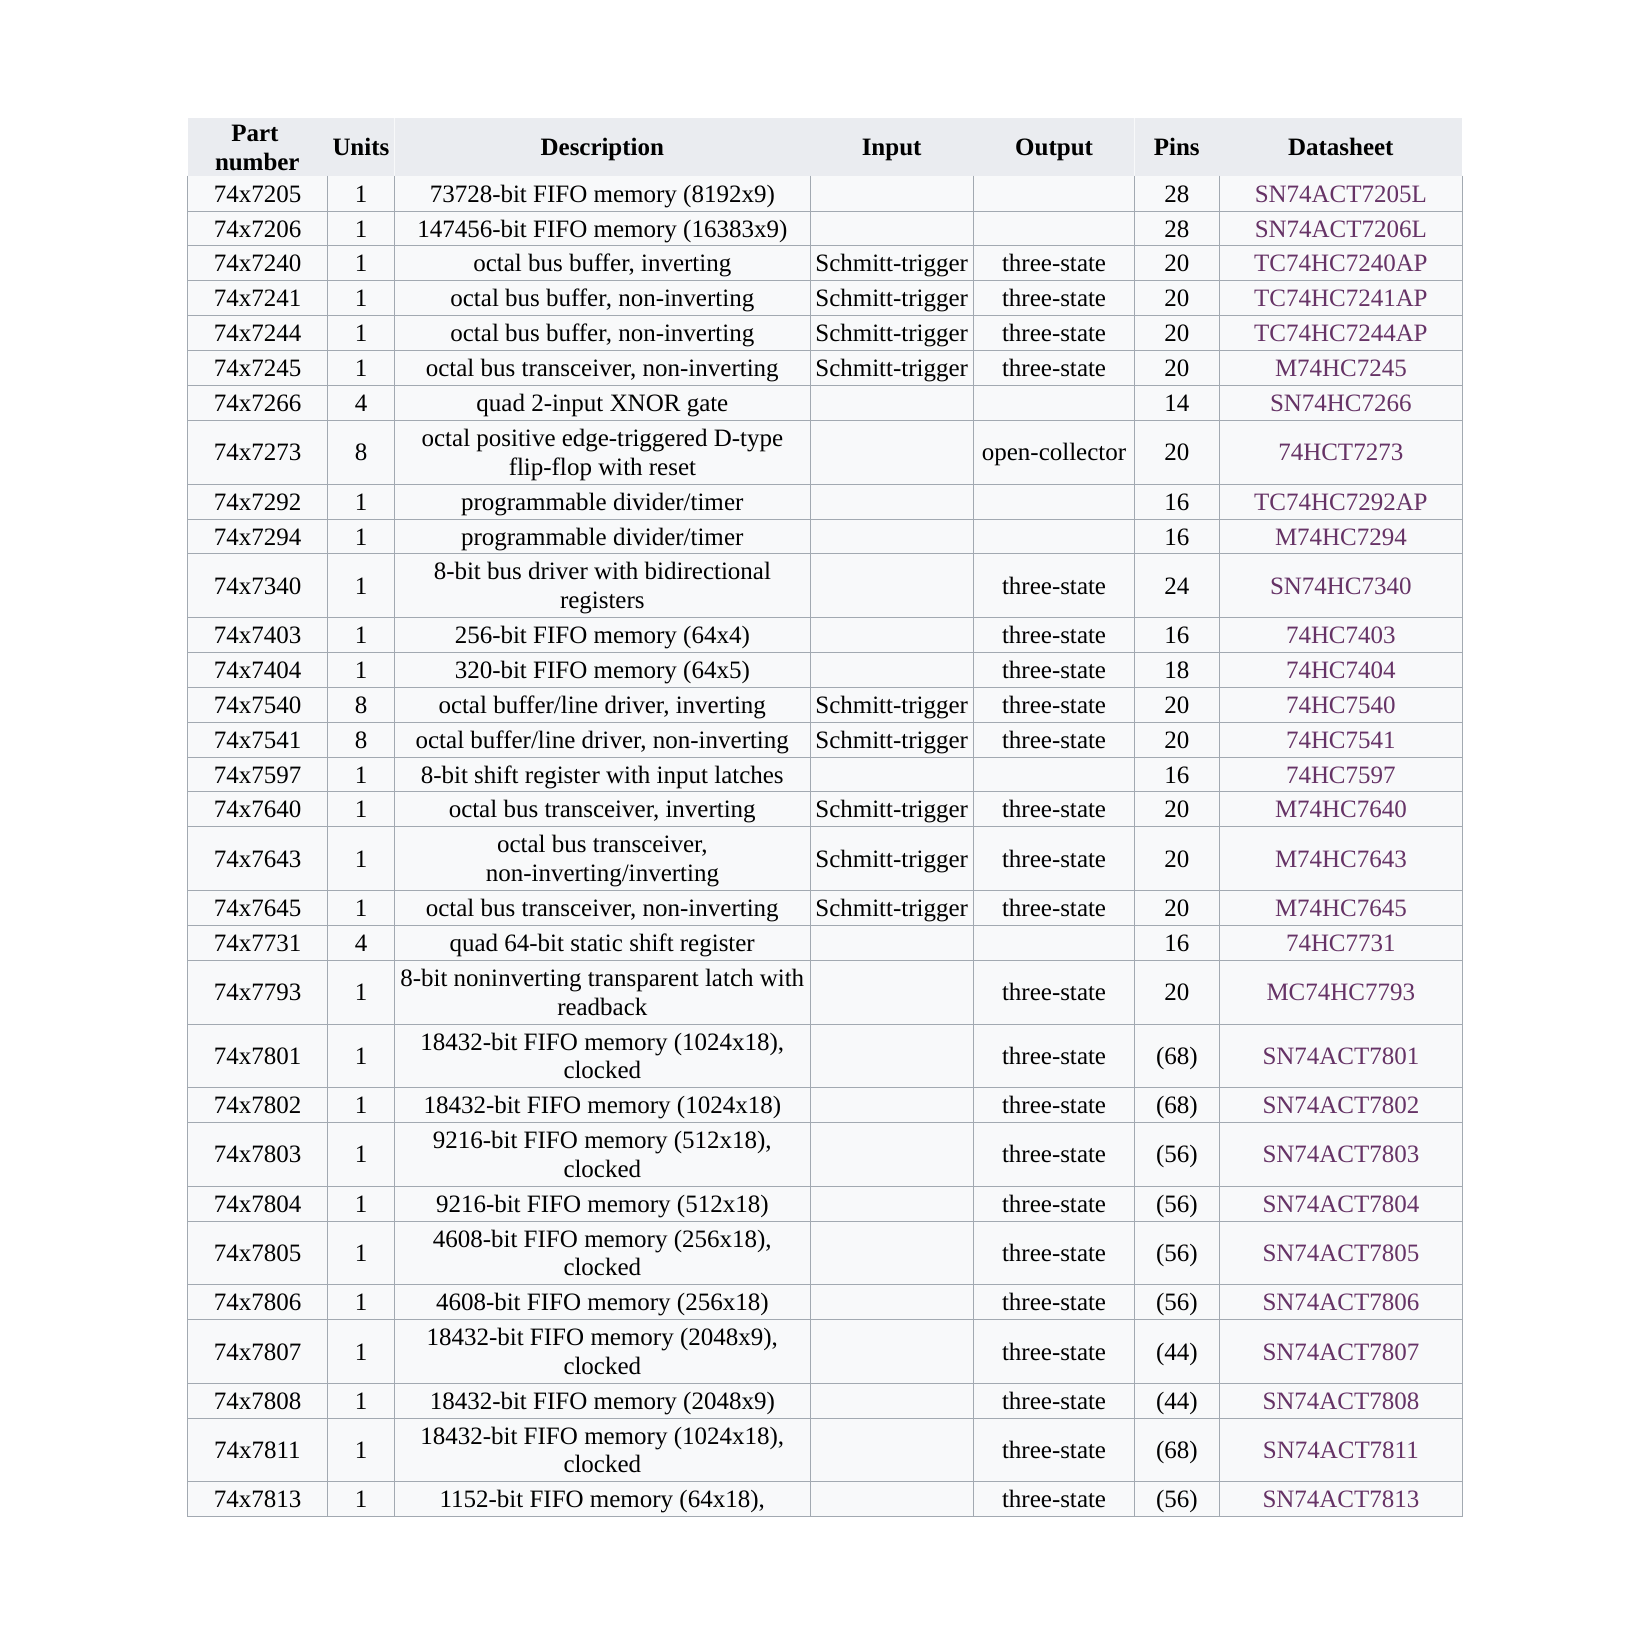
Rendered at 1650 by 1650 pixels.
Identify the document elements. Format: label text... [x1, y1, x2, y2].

table_cell 74HC7597 [1220, 758, 1462, 791]
table_cell octal bus buffer, inverting [395, 246, 810, 280]
table_cell 74x7811 [188, 1419, 327, 1481]
table_cell 74x7292 [188, 485, 327, 518]
table_cell 4608-bit FIFO memory (256x18), clocked [395, 1222, 810, 1284]
table_cell three-state [974, 653, 1134, 687]
table_cell [974, 386, 1134, 420]
table_cell 1 [328, 1123, 394, 1186]
table_header Pins [1135, 118, 1219, 176]
table_cell TC74HC7240AP [1220, 246, 1462, 280]
table_cell 1 [328, 246, 394, 280]
table_cell SN74HC7266 [1220, 386, 1462, 420]
table_cell [811, 1320, 973, 1383]
table_cell 74x7805 [188, 1222, 327, 1284]
table_cell [811, 1285, 973, 1319]
table_cell [811, 961, 973, 1023]
table_cell three-state [974, 1088, 1134, 1122]
table_cell 18432-bit FIFO memory (1024x18), clocked [395, 1025, 810, 1087]
table_cell [811, 1384, 973, 1418]
table_cell 1 [328, 1320, 394, 1383]
table_cell [811, 758, 973, 791]
table_cell 1 [328, 1384, 394, 1418]
table_cell M74HC7245 [1220, 351, 1462, 385]
table_cell 20 [1135, 421, 1219, 483]
table_cell 1 [328, 520, 394, 553]
table_cell 74x7294 [188, 520, 327, 553]
table_cell SN74ACT7811 [1220, 1419, 1462, 1481]
table_cell 8-bit bus driver with bidirectional registers [395, 554, 810, 617]
table_cell 18432-bit FIFO memory (1024x18), clocked [395, 1419, 810, 1481]
table_cell 1 [328, 792, 394, 826]
table_cell quad 2-input XNOR gate [395, 386, 810, 420]
table_cell 256-bit FIFO memory (64x4) [395, 618, 810, 652]
table_cell SN74ACT7206L [1220, 212, 1462, 245]
table_cell 4608-bit FIFO memory (256x18) [395, 1285, 810, 1319]
table_cell (44) [1135, 1384, 1219, 1418]
table_cell three-state [974, 1222, 1134, 1284]
table_cell 20 [1135, 891, 1219, 925]
table_cell TC74HC7241AP [1220, 281, 1462, 315]
table_cell 9216-bit FIFO memory (512x18), clocked [395, 1123, 810, 1186]
table_cell Schmitt-trigger [811, 792, 973, 826]
table_cell three-state [974, 1187, 1134, 1221]
table_cell open-collector [974, 421, 1134, 483]
table_cell 74x7266 [188, 386, 327, 420]
table_cell 74HC7540 [1220, 688, 1462, 722]
table_cell 73728-bit FIFO memory (8192x9) [395, 176, 810, 211]
table_header Input [810, 118, 973, 176]
table_cell 1 [328, 1025, 394, 1087]
table_cell 1 [328, 1088, 394, 1122]
table_cell 20 [1135, 723, 1219, 757]
table_cell 74x7803 [188, 1123, 327, 1186]
table_cell 74x7540 [188, 688, 327, 722]
table_cell [974, 926, 1134, 960]
table_cell octal bus buffer, non-inverting [395, 316, 810, 350]
table_cell SN74ACT7807 [1220, 1320, 1462, 1383]
table_cell 74x7731 [188, 926, 327, 960]
table_cell three-state [974, 554, 1134, 617]
table_cell Schmitt-trigger [811, 351, 973, 385]
table_cell Schmitt-trigger [811, 281, 973, 315]
table_cell SN74ACT7808 [1220, 1384, 1462, 1418]
table_cell 320-bit FIFO memory (64x5) [395, 653, 810, 687]
table_cell 74x7206 [188, 212, 327, 245]
table_cell 1 [328, 351, 394, 385]
table_cell 74x7813 [188, 1482, 327, 1516]
table_cell quad 64-bit static shift register [395, 926, 810, 960]
table_cell 20 [1135, 688, 1219, 722]
table_cell octal positive edge-triggered D-type flip-flop with reset [395, 421, 810, 483]
table_cell three-state [974, 1025, 1134, 1087]
table_cell 18432-bit FIFO memory (2048x9) [395, 1384, 810, 1418]
table_cell 20 [1135, 351, 1219, 385]
table_cell 74x7403 [188, 618, 327, 652]
table_cell 1 [328, 316, 394, 350]
table_cell programmable divider/timer [395, 520, 810, 553]
table_cell 74x7245 [188, 351, 327, 385]
table_cell octal bus transceiver, non-inverting [395, 891, 810, 925]
table_cell 18 [1135, 653, 1219, 687]
table_cell 1 [328, 1419, 394, 1481]
table_cell 74x7597 [188, 758, 327, 791]
table_cell three-state [974, 1419, 1134, 1481]
table_cell octal buffer/line driver, inverting [395, 688, 810, 722]
table_cell 74HCT7273 [1220, 421, 1462, 483]
table_cell [811, 1482, 973, 1516]
table_cell 74x7801 [188, 1025, 327, 1087]
table_cell 1 [328, 176, 394, 211]
table_cell three-state [974, 1123, 1134, 1186]
table_cell 1 [328, 891, 394, 925]
table_cell Schmitt-trigger [811, 891, 973, 925]
table_cell 1 [328, 758, 394, 791]
table_cell [974, 212, 1134, 245]
table_cell 74HC7731 [1220, 926, 1462, 960]
table_cell 1 [328, 1222, 394, 1284]
table_cell 74x7273 [188, 421, 327, 483]
table_cell three-state [974, 827, 1134, 890]
table_cell 74x7808 [188, 1384, 327, 1418]
table_cell SN74ACT7806 [1220, 1285, 1462, 1319]
table_cell [974, 485, 1134, 518]
table_cell octal bus transceiver, non-inverting/inverting [395, 827, 810, 890]
table_cell Schmitt-trigger [811, 723, 973, 757]
table_cell 74x7804 [188, 1187, 327, 1221]
table_cell (68) [1135, 1419, 1219, 1481]
table_cell [811, 653, 973, 687]
table_cell 1 [328, 827, 394, 890]
table_cell 74HC7404 [1220, 653, 1462, 687]
table_cell 74x7404 [188, 653, 327, 687]
table_cell 74x7541 [188, 723, 327, 757]
table_cell (56) [1135, 1123, 1219, 1186]
table_cell programmable divider/timer [395, 485, 810, 518]
table_cell 16 [1135, 618, 1219, 652]
table_cell 74x7205 [188, 176, 327, 211]
table_cell three-state [974, 688, 1134, 722]
table_cell 1 [328, 618, 394, 652]
table_cell 74x7340 [188, 554, 327, 617]
table_cell 16 [1135, 520, 1219, 553]
table_cell 74x7244 [188, 316, 327, 350]
table_cell 147456-bit FIFO memory (16383x9) [395, 212, 810, 245]
table_cell three-state [974, 618, 1134, 652]
table_cell 4 [328, 926, 394, 960]
table_cell three-state [974, 961, 1134, 1023]
table_cell 20 [1135, 281, 1219, 315]
table_cell Schmitt-trigger [811, 827, 973, 890]
table_cell 24 [1135, 554, 1219, 617]
table_cell 74HC7403 [1220, 618, 1462, 652]
table_cell three-state [974, 792, 1134, 826]
table_cell [811, 1123, 973, 1186]
table_cell 1 [328, 554, 394, 617]
table_cell 18432-bit FIFO memory (2048x9), clocked [395, 1320, 810, 1383]
table_cell 74x7240 [188, 246, 327, 280]
table_cell [974, 176, 1134, 211]
table_cell SN74ACT7805 [1220, 1222, 1462, 1284]
table_cell SN74ACT7803 [1220, 1123, 1462, 1186]
table_cell [811, 1222, 973, 1284]
table_cell TC74HC7292AP [1220, 485, 1462, 518]
table_cell three-state [974, 1320, 1134, 1383]
table_cell Schmitt-trigger [811, 688, 973, 722]
table_cell [811, 485, 973, 518]
table_cell 16 [1135, 926, 1219, 960]
table_cell 20 [1135, 246, 1219, 280]
table_cell TC74HC7244AP [1220, 316, 1462, 350]
table_cell [811, 176, 973, 211]
table_cell octal buffer/line driver, non-inverting [395, 723, 810, 757]
table_cell 1 [328, 281, 394, 315]
table_cell 1 [328, 212, 394, 245]
table_cell three-state [974, 1384, 1134, 1418]
table_cell 8 [328, 723, 394, 757]
table_cell 74x7793 [188, 961, 327, 1023]
table_cell (68) [1135, 1025, 1219, 1087]
table_cell [811, 1025, 973, 1087]
table_cell (68) [1135, 1088, 1219, 1122]
table_cell (56) [1135, 1285, 1219, 1319]
table_header Output [973, 118, 1134, 176]
table_cell 16 [1135, 485, 1219, 518]
table_cell 4 [328, 386, 394, 420]
table_cell 1 [328, 961, 394, 1023]
table_cell [811, 618, 973, 652]
table_cell three-state [974, 891, 1134, 925]
table_cell three-state [974, 246, 1134, 280]
table_cell [811, 554, 973, 617]
table_cell SN74ACT7804 [1220, 1187, 1462, 1221]
table_cell 20 [1135, 827, 1219, 890]
table_cell three-state [974, 1285, 1134, 1319]
table_cell M74HC7645 [1220, 891, 1462, 925]
table_cell 1 [328, 1187, 394, 1221]
table_cell 28 [1135, 176, 1219, 211]
table_cell 16 [1135, 758, 1219, 791]
table_cell 28 [1135, 212, 1219, 245]
table_cell (56) [1135, 1482, 1219, 1516]
table_cell 74x7645 [188, 891, 327, 925]
table_cell 1 [328, 1482, 394, 1516]
table_header Description [395, 118, 810, 176]
table_cell [811, 421, 973, 483]
table_cell 74HC7541 [1220, 723, 1462, 757]
table_cell 74x7640 [188, 792, 327, 826]
table_cell SN74ACT7205L [1220, 176, 1462, 211]
table_cell [811, 1419, 973, 1481]
table_cell 74x7643 [188, 827, 327, 890]
table_cell 1152-bit FIFO memory (64x18), [395, 1482, 810, 1516]
table_cell three-state [974, 1482, 1134, 1516]
table_cell 1 [328, 653, 394, 687]
table_cell [811, 212, 973, 245]
table_cell Schmitt-trigger [811, 246, 973, 280]
table_cell 8-bit noninverting transparent latch with readback [395, 961, 810, 1023]
table_cell three-state [974, 351, 1134, 385]
table_cell 74x7241 [188, 281, 327, 315]
table_cell three-state [974, 316, 1134, 350]
table_cell (56) [1135, 1187, 1219, 1221]
table_cell (56) [1135, 1222, 1219, 1284]
table_cell [811, 926, 973, 960]
table_cell M74HC7640 [1220, 792, 1462, 826]
table_cell 74x7802 [188, 1088, 327, 1122]
table_cell [811, 1187, 973, 1221]
table_cell three-state [974, 281, 1134, 315]
table_cell 74x7807 [188, 1320, 327, 1383]
table_cell 74x7806 [188, 1285, 327, 1319]
table_header Units [327, 118, 394, 176]
table_cell 14 [1135, 386, 1219, 420]
table_cell octal bus transceiver, non-inverting [395, 351, 810, 385]
table_header Part number [188, 118, 327, 176]
table_header Datasheet [1219, 118, 1462, 176]
table_cell Schmitt-trigger [811, 316, 973, 350]
table_cell 8 [328, 688, 394, 722]
table_cell 1 [328, 1285, 394, 1319]
table_cell [811, 386, 973, 420]
table_cell 1 [328, 485, 394, 518]
table_cell 9216-bit FIFO memory (512x18) [395, 1187, 810, 1221]
table_cell SN74ACT7801 [1220, 1025, 1462, 1087]
table_cell three-state [974, 723, 1134, 757]
table_cell octal bus transceiver, inverting [395, 792, 810, 826]
table_cell (44) [1135, 1320, 1219, 1383]
table_cell 8 [328, 421, 394, 483]
table_cell SN74HC7340 [1220, 554, 1462, 617]
table_cell [811, 1088, 973, 1122]
table_cell [811, 520, 973, 553]
table_cell 20 [1135, 792, 1219, 826]
table_cell 20 [1135, 316, 1219, 350]
table_cell [974, 758, 1134, 791]
table_cell M74HC7294 [1220, 520, 1462, 553]
table_cell octal bus buffer, non-inverting [395, 281, 810, 315]
table_cell 18432-bit FIFO memory (1024x18) [395, 1088, 810, 1122]
table_cell 20 [1135, 961, 1219, 1023]
table_cell M74HC7643 [1220, 827, 1462, 890]
table_cell 8-bit shift register with input latches [395, 758, 810, 791]
table_cell SN74ACT7813 [1220, 1482, 1462, 1516]
table_cell [974, 520, 1134, 553]
table_cell SN74ACT7802 [1220, 1088, 1462, 1122]
table_cell MC74HC7793 [1220, 961, 1462, 1023]
